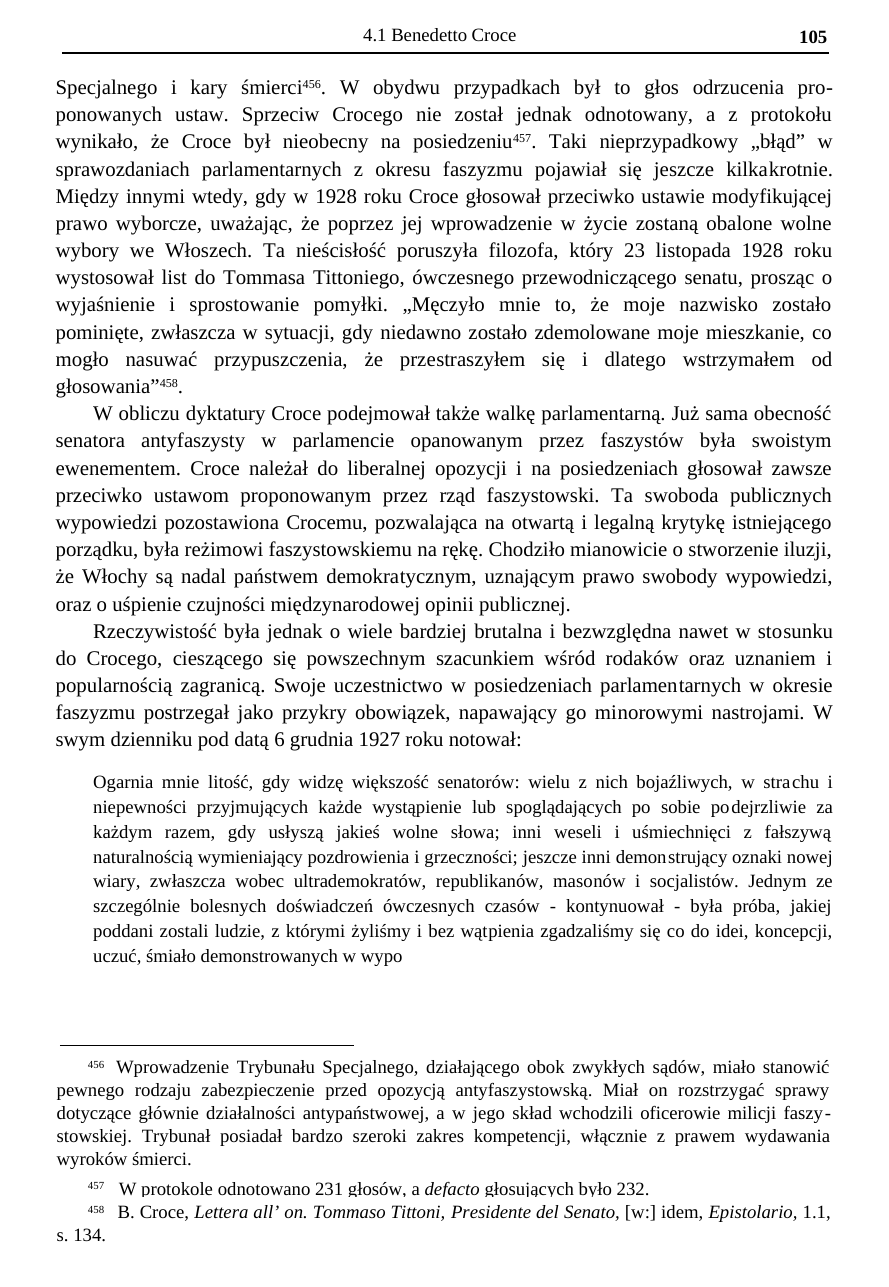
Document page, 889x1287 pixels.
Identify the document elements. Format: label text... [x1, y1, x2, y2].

text 458 B. Croce, Lettera all’ on. Tommaso Tittoni, Presidente del Senato, [w:] idem, Epistolario, 1.1, s. 134. [56, 1201, 831, 1245]
text Rzeczywistość była jednak o wiele bardziej brutalna i bezwzględna nawet w sto­sunku do Crocego, cieszącego się powszechnym szacunkiem wśród rodaków oraz uznaniem i popularnością zagranicą. Swoje uczestnictwo w posiedzeniach parlamen­tarnych w okresie faszyzmu postrzegał jako przykry obowiązek, napawający go mi­norowymi nastrojami. W swym dzienniku pod datą 6 grudnia 1927 roku notował: [55, 619, 833, 751]
text 456 Wprowadzenie Trybunału Specjalnego, działającego obok zwykłych sądów, miało stanowić pewnego rodzaju zabezpieczenie przed opozycją antyfaszystowską. Miał on rozstrzygać sprawy dotyczące głównie działalności antypaństwowej, a w jego skład wchodzili oficerowie milicji faszy­stowskiej. Trybunał posiadał bardzo szeroki zakres kompetencji, włącznie z prawem wydawania wyroków śmierci. [56, 1056, 831, 1169]
text 4.1 Benedetto Croce [363, 24, 527, 46]
text 105 [799, 26, 831, 47]
text W obliczu dyktatury Croce podejmował także walkę parlamentarną. Już sama obecność senatora antyfaszysty w parlamencie opanowanym przez faszystów była swoistym ewenementem. Croce należał do liberalnej opozycji i na posiedzeniach głosował zawsze przeciwko ustawom proponowanym przez rząd faszystowski. Ta swoboda publicznych wypowiedzi pozostawiona Crocemu, pozwalająca na otwartą i legalną krytykę istniejącego porządku, była reżimowi faszystowskiemu na rękę. Chodziło mianowicie o stworzenie iluzji, że Włochy są nadal państwem demokra­tycznym, uznającym prawo swobody wypowiedzi, oraz o uśpienie czujności mię­dzynarodowej opinii publicznej. [55, 401, 833, 616]
text Ogarnia mnie litość, gdy widzę większość senatorów: wielu z nich bojaźliwych, w stra­chu i niepewności przyjmujących każde wystąpienie lub spoglądających po sobie po­dejrzliwie za każdym razem, gdy usłyszą jakieś wolne słowa; inni weseli i uśmiechnięci z fałszywą naturalnością wymieniający pozdrowienia i grzeczności; jeszcze inni demon­strujący oznaki nowej wiary, zwłaszcza wobec ultrademokratów, republikanów, maso­nów i socjalistów. Jednym ze szczególnie bolesnych doświadczeń ówczesnych czasów - kontynuował - była próba, jakiej poddani zostali ludzie, z którymi żyliśmy i bez wąt­pienia zgadzaliśmy się co do idei, koncepcji, uczuć, śmiało demonstrowanych w wypo­ [93, 771, 833, 966]
text 457 W protokole odnotowano 231 głosów, a defacto głosujących było 232. [56, 1177, 831, 1197]
text Specjalnego i kary śmierci456. W obydwu przypadkach był to głos odrzucenia pro­ponowanych ustaw. Sprzeciw Crocego nie został jednak odnotowany, a z protokołu wynikało, że Croce był nieobecny na posiedzeniu457. Taki nieprzypadkowy „błąd” w sprawozdaniach parlamentarnych z okresu faszyzmu pojawiał się jeszcze kilka­krotnie. Między innymi wtedy, gdy w 1928 roku Croce głosował przeciwko ustawie modyfikującej prawo wyborcze, uważając, że poprzez jej wprowadzenie w życie zostaną obalone wolne wybory we Włoszech. Ta nieścisłość poruszyła filozofa, który 23 listopada 1928 roku wystosował list do Tommasa Tittoniego, ówczesnego przewodniczącego senatu, prosząc o wyjaśnienie i sprostowanie pomyłki. „Męczyło mnie to, że moje nazwisko zostało pominięte, zwłaszcza w sytuacji, gdy niedawno zostało zdemolowane moje mieszkanie, co mogło nasuwać przypuszczenia, że prze­straszyłem się i dlatego wstrzymałem od głosowania”458. [55, 75, 833, 398]
